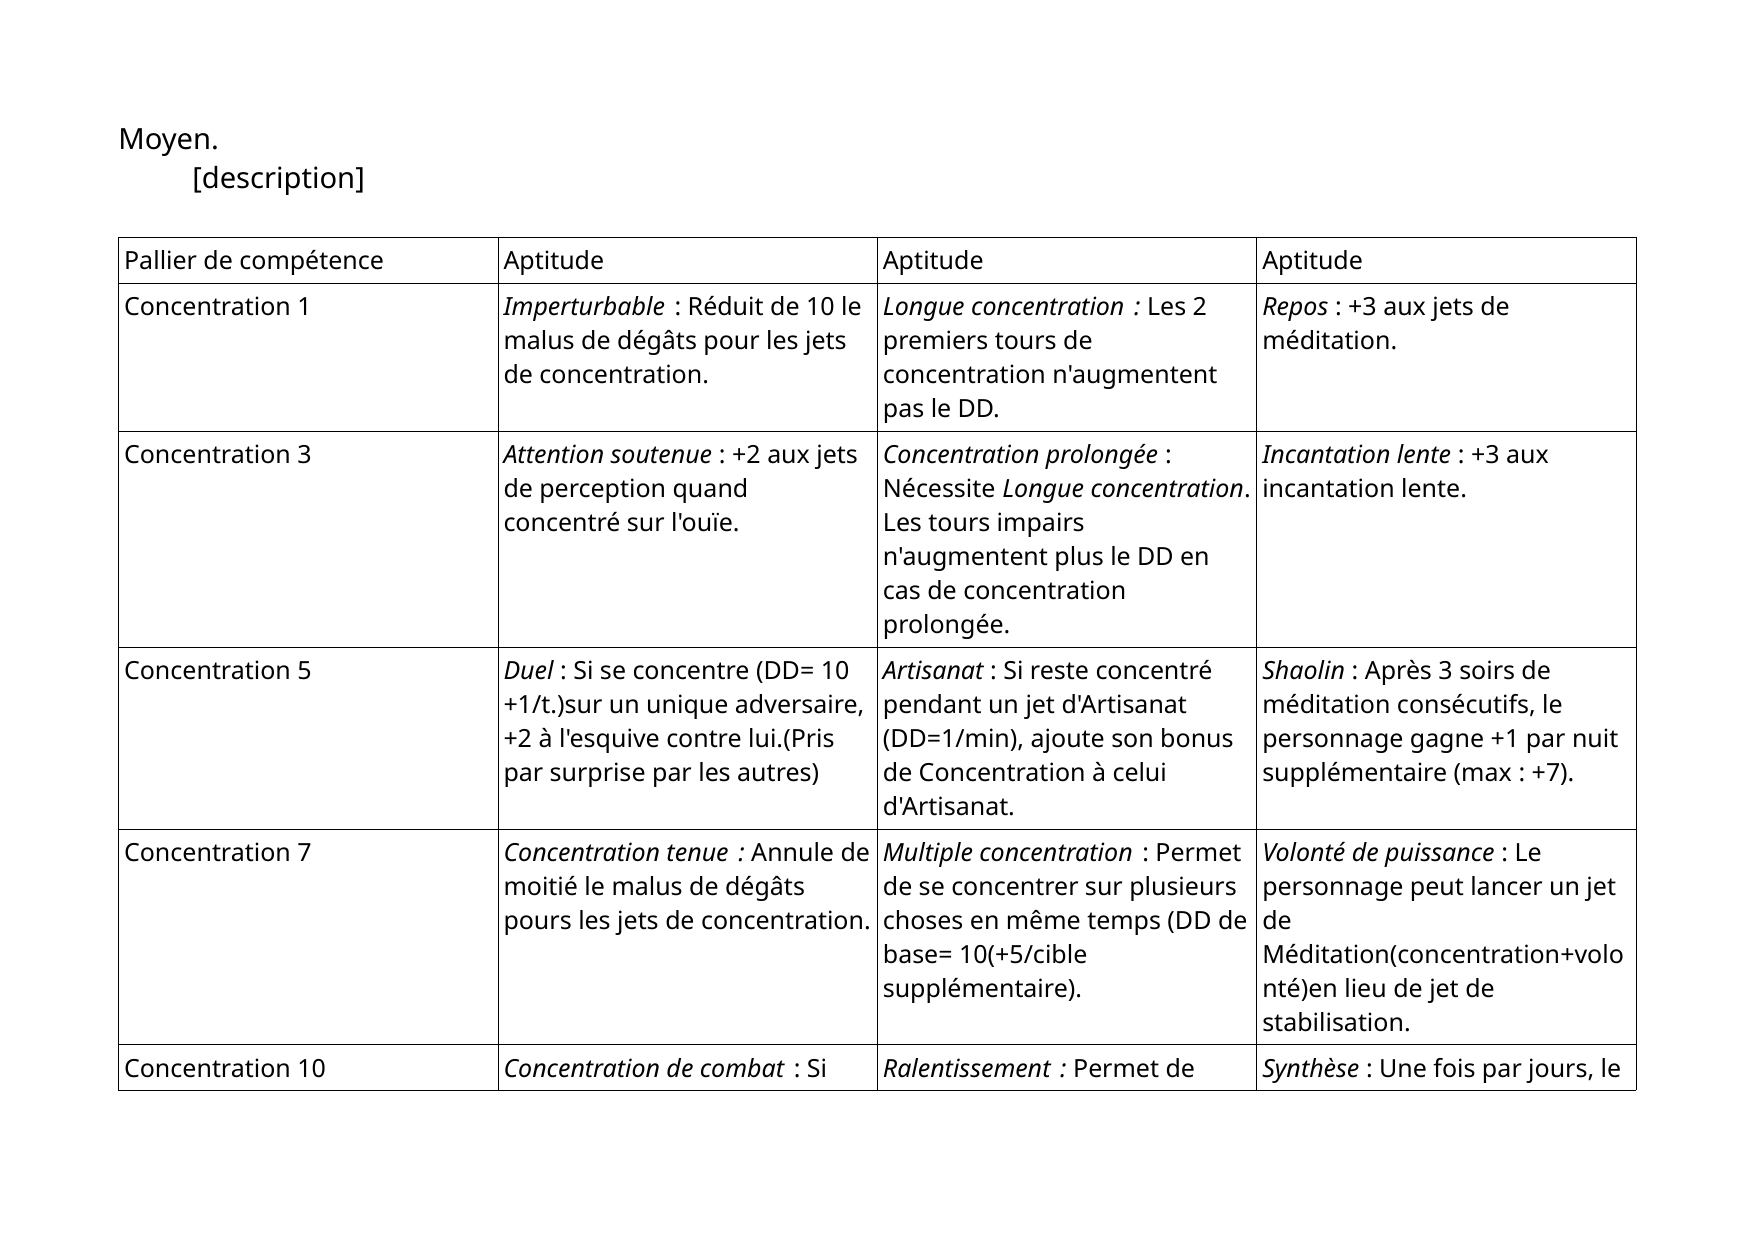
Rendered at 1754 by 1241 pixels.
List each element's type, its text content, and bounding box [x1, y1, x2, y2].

table_cell Multiple concentration : Permet de se concentrer sur plusieurs choses en même temps (DD de base= 10(+5/cible supplémentaire). [878, 830, 1256, 1044]
table_cell Concentration 5 [119, 648, 498, 828]
table_header Aptitude [878, 238, 1256, 283]
table_cell Repos : +3 aux jets de méditation. [1257, 284, 1636, 431]
table_cell Incantation lente : +3 aux incantation lente. [1257, 432, 1636, 647]
table_cell Imperturbable : Réduit de 10 le malus de dégâts pour les jets de concentration. [499, 284, 877, 431]
table_cell Shaolin : Après 3 soirs de méditation consécutifs, le personnage gagne +1 par nuit supplémentaire (max : +7). [1257, 648, 1636, 828]
table_cell Concentration prolongée : Nécessite Longue concentration. Les tours impairs n'augmentent plus le DD en cas de concentration prolongée. [878, 432, 1256, 647]
table_cell Volonté de puissance : Le personnage peut lancer un jet de Méditation(concentration+volonté)en lieu de jet de stabilisation. [1257, 830, 1636, 1044]
table_header Aptitude [499, 238, 877, 283]
table_cell Longue concentration : Les 2 premiers tours de concentration n'augmentent pas le DD. [878, 284, 1256, 431]
table_cell Duel : Si se concentre (DD= 10 +1/t.)sur un unique adversaire, +2 à l'esquive contre lui.(Pris par surprise par les autres) [499, 648, 877, 828]
table_cell Concentration 7 [119, 830, 498, 1044]
table_cell Concentration de combat : Si [499, 1045, 877, 1090]
table_cell Concentration tenue : Annule de moitié le malus de dégâts pours les jets de concentration. [499, 830, 877, 1044]
table_cell Attention soutenue : +2 aux jets de perception quand concentré sur l'ouïe. [499, 432, 877, 647]
table_cell Concentration 1 [119, 284, 498, 431]
table_cell Concentration 3 [119, 432, 498, 647]
table_header Pallier de compétence [119, 238, 498, 283]
table_header Aptitude [1257, 238, 1636, 283]
table_cell Artisanat : Si reste concentré pendant un jet d'Artisanat (DD=1/min), ajoute son bonus de Concentration à celui d'Artisanat. [878, 648, 1256, 828]
table_cell Synthèse : Une fois par jours, le [1257, 1045, 1636, 1090]
table_cell Concentration 10 [119, 1045, 498, 1090]
text Moyen. [118, 118, 1636, 158]
text [description] [118, 158, 1636, 237]
table_cell Ralentissement : Permet de [878, 1045, 1256, 1090]
